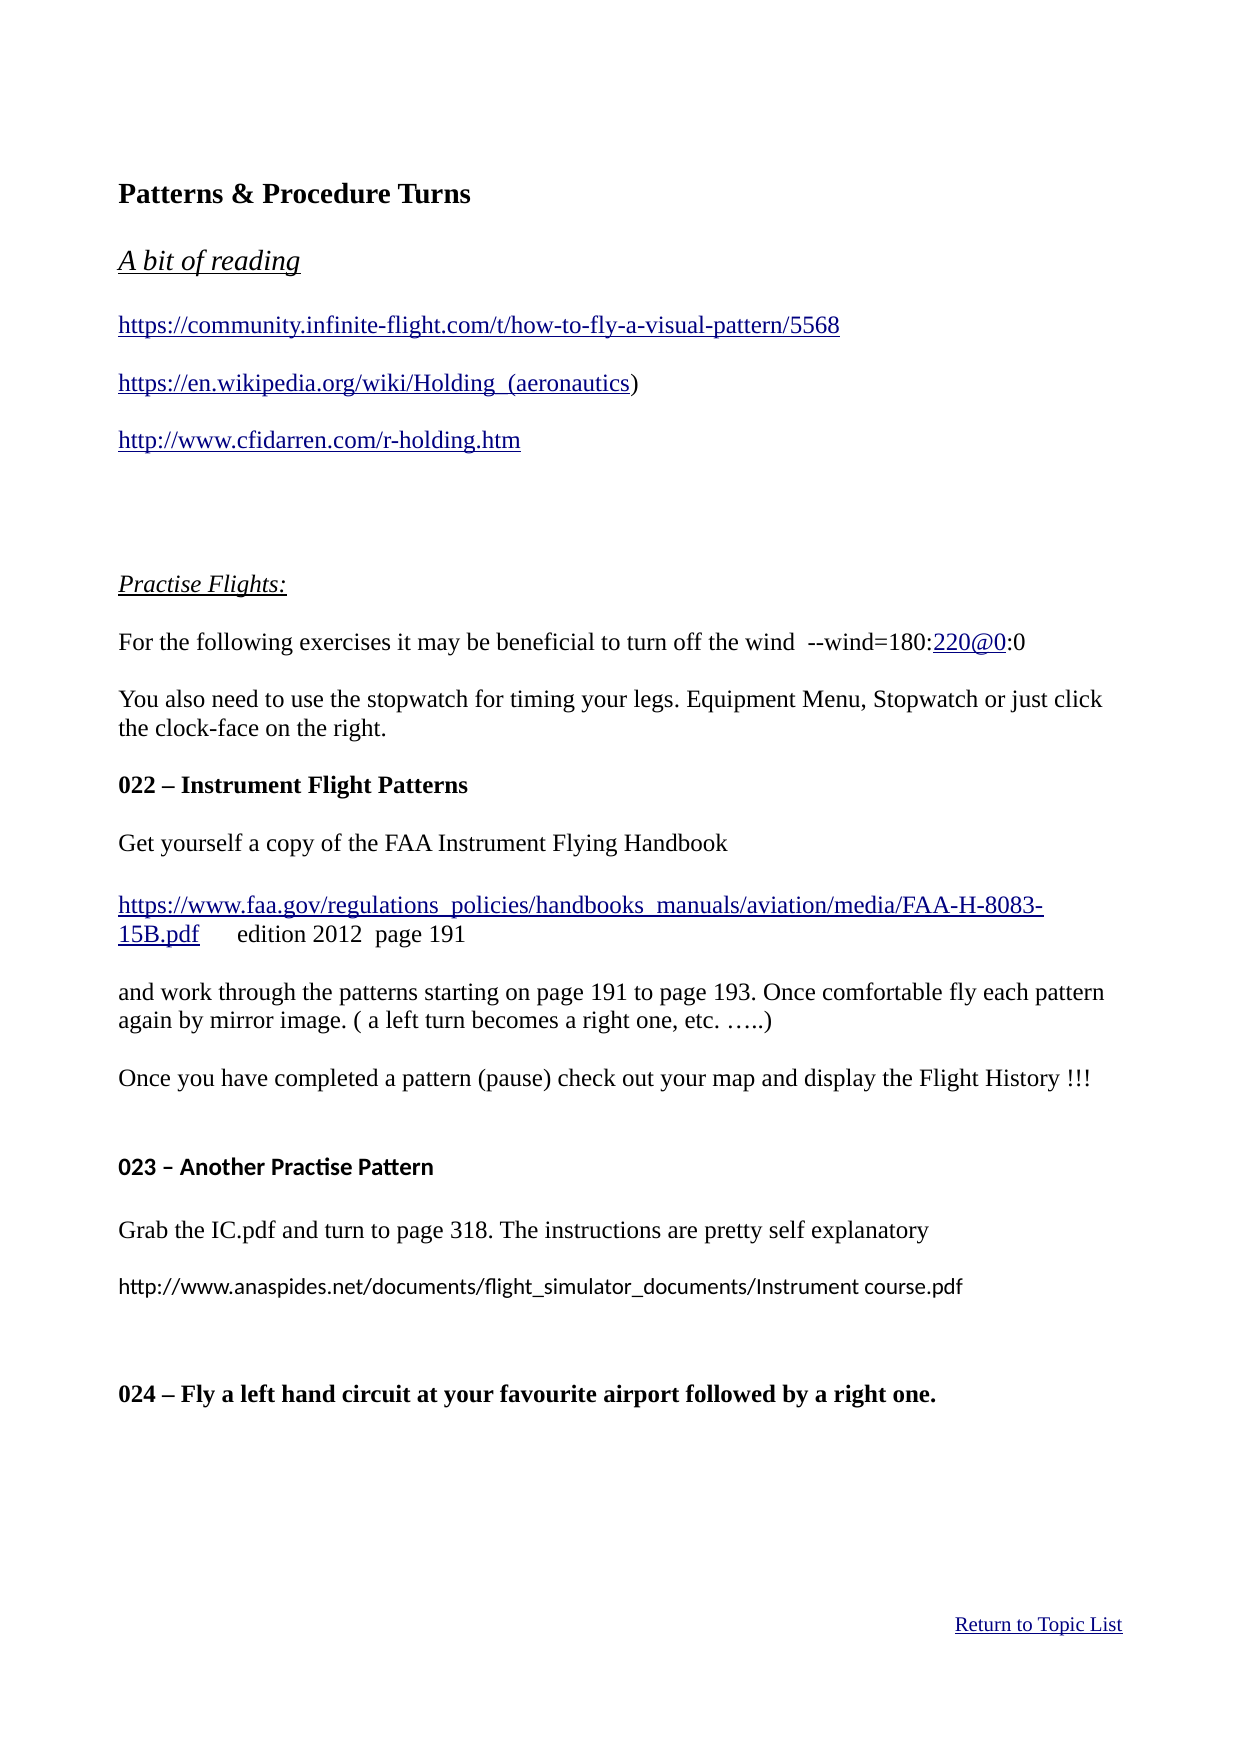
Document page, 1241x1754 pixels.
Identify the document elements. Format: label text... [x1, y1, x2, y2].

text 023 – Another Practise Pattern [118, 1151, 1122, 1181]
text Grab the IC.pdf and turn to page 318. The instructions are pretty self explanatory [118, 1215, 1122, 1244]
text Once you have completed a pattern (pause) check out your map and display the Flight History !!! [118, 1063, 1122, 1092]
text https://www.faa.gov/regulations_policies/handbooks_manuals/aviation/media/FAA-H-8083-15B.pdf edition 2012 page 191 [118, 890, 1122, 948]
text http://www.cfidarren.com/r-holding.htm [118, 426, 1122, 454]
text https://community.infinite-flight.com/t/how-to-fly-a-visual-pattern/5568 [118, 311, 1122, 339]
text https://en.wikipedia.org/wiki/Holding_(aeronautics) [118, 368, 1122, 397]
text Practise Flights: [118, 569, 1122, 598]
text and work through the patterns starting on page 191 to page 193. Once comfortable fly each pattern again by mirror image. ( a left turn becomes a right one, etc. …..) [118, 977, 1122, 1034]
text For the following exercises it may be beneficial to turn off the wind --wind=180:220@0:0 [118, 627, 1122, 656]
text http://www.anaspides.net/documents/flight_simulator_documents/Instrument course.pdf [118, 1272, 1122, 1300]
text 022 – Instrument Flight Patterns [118, 771, 1122, 799]
text A bit of reading [118, 243, 1122, 277]
text Patterns & Procedure Turns [118, 176, 1122, 210]
text Get yourself a copy of the FAA Instrument Flying Handbook [118, 828, 1122, 857]
text You also need to use the stopwatch for timing your legs. Equipment Menu, Stopwatch or just click the clock-face on the right. [118, 684, 1122, 742]
text 024 – Fly a left hand circuit at your favourite airport followed by a right one. [118, 1379, 1122, 1408]
